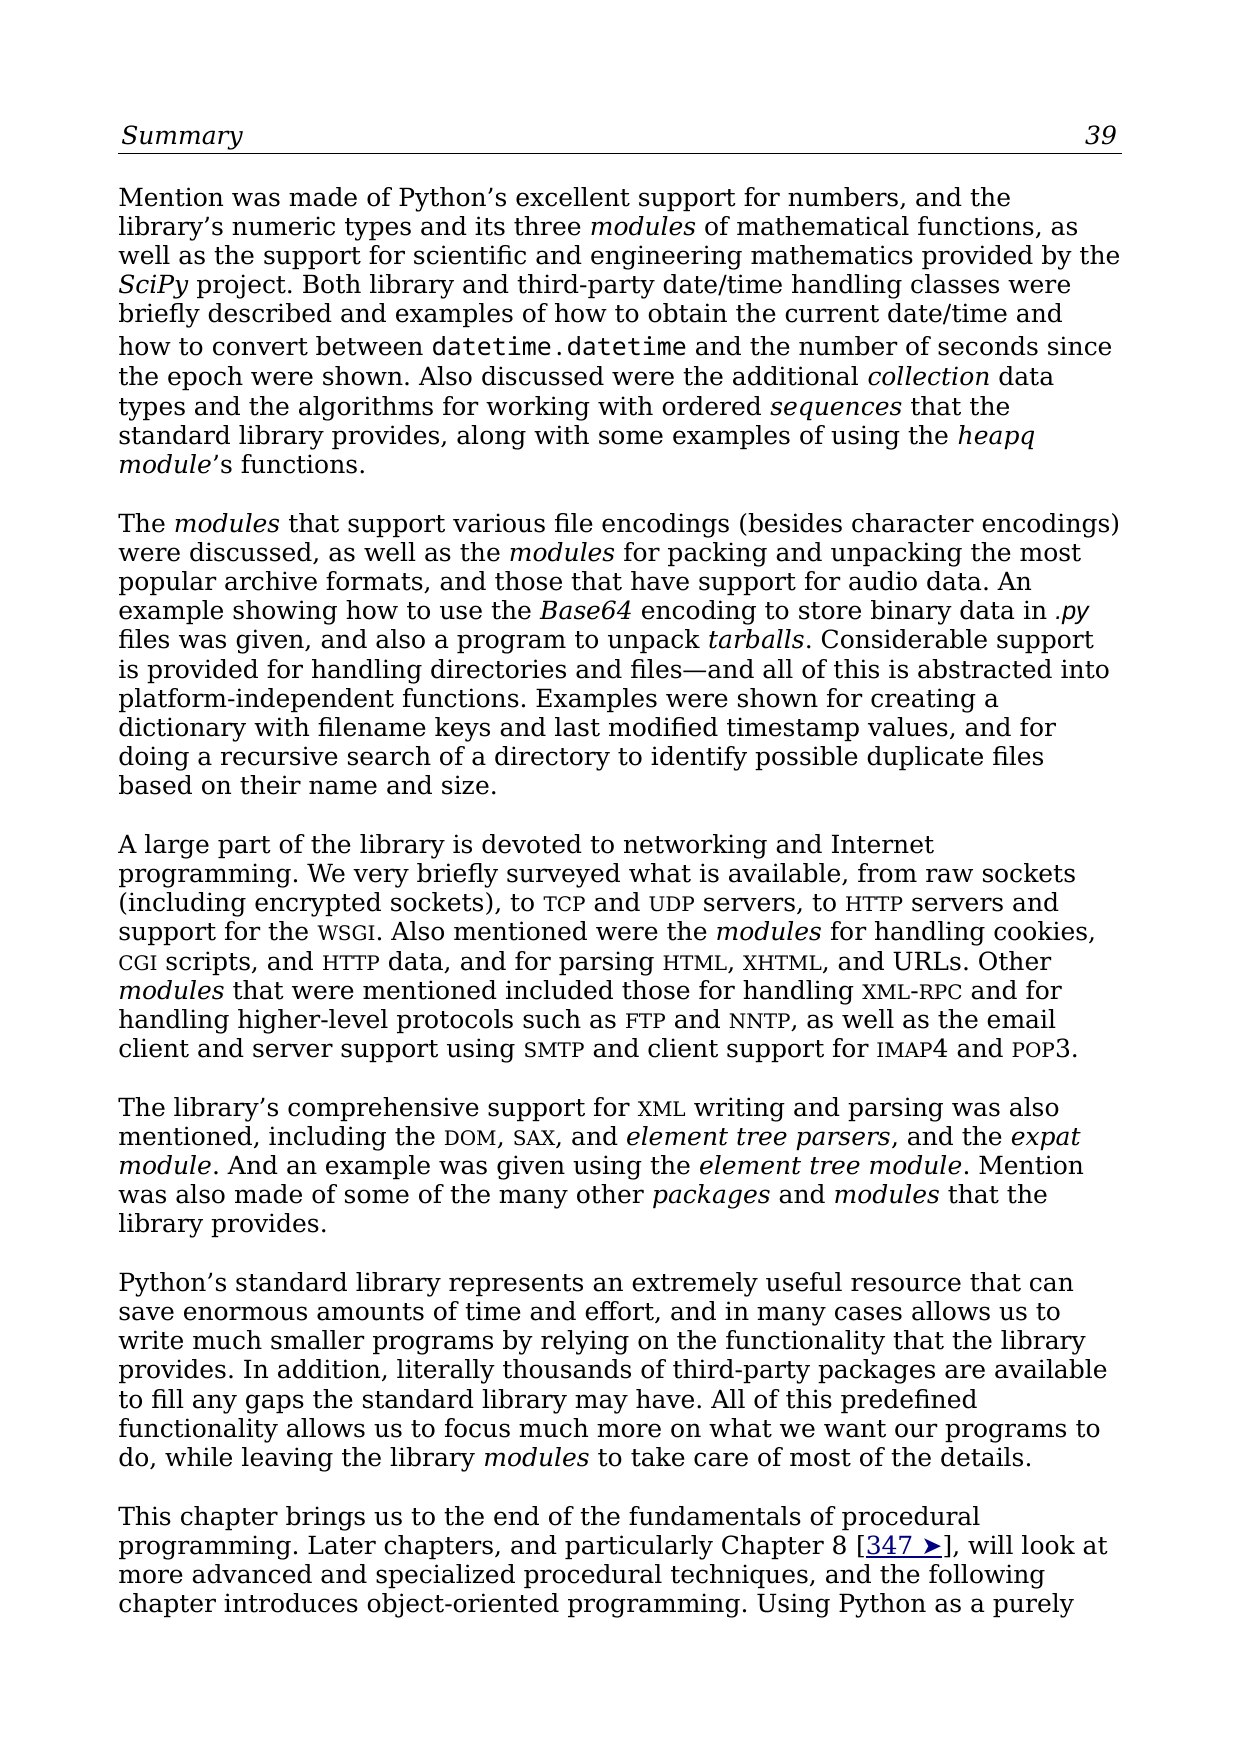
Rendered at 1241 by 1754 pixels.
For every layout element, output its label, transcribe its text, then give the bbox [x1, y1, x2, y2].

text A large part of the library is devoted to networking and Internet programming. We very briefly surveyed what is available, from raw sockets (including encrypted sockets), to tcp and udp servers, to http servers and support for the wsgi. Also mentioned were the modules for handling cookies, cgi scripts, and http data, and for parsing html, xhtml, and URLs. Other modules that were mentioned included those for handling xml-rpc and for handling higher-level protocols such as ftp and nntp, as well as the email client and server support using smtp and client support for imap4 and pop3. [118, 830, 1122, 1063]
text Python’s standard library represents an extremely useful resource that can save enormous amounts of time and effort, and in many cases allows us to write much smaller programs by relying on the functionality that the library provides. In addition, literally thousands of third-party packages are available to fill any gaps the standard library may have. All of this predefined functionality allows us to focus much more on what we want our programs to do, while leaving the library modules to take care of most of the details. [118, 1268, 1122, 1472]
text The modules that support various file encodings (besides character encodings) were discussed, as well as the modules for packing and unpacking the most popular archive formats, and those that have support for audio data. An example showing how to use the Base64 encoding to store binary data in .py files was given, and also a program to unpack tarballs. Considerable support is provided for handling directories and files—and all of this is abstracted into platform-independent functions. Examples were shown for creating a dictionary with filename keys and last modified timestamp values, and for doing a recursive search of a directory to identify possible duplicate files based on their name and size. [118, 509, 1122, 801]
text This chapter brings us to the end of the fundamentals of procedural programming. Later chapters, and particularly Chapter 8 [347 ➤], will look at more advanced and specialized procedural techniques, and the following chapter introduces object-oriented programming. Using Python as a purely [118, 1502, 1122, 1618]
text The library’s comprehensive support for xml writing and parsing was also mentioned, including the dom, sax, and element tree parsers, and the expat module. And an example was given using the element tree module. Mention was also made of some of the many other packages and modules that the library provides. [118, 1093, 1122, 1239]
text Mention was made of Python’s excellent support for numbers, and the library’s numeric types and its three modules of mathematical functions, as well as the support for scientific and engineering mathematics provided by the SciPy project. Both library and third-party date/time handling classes were briefly described and examples of how to obtain the current date/time and how to convert between datetime.datetime and the number of seconds since the epoch were shown. Also discussed were the additional collection data types and the algorithms for working with ordered sequences that the standard library provides, along with some examples of using the heapq module’s functions. [118, 183, 1122, 479]
